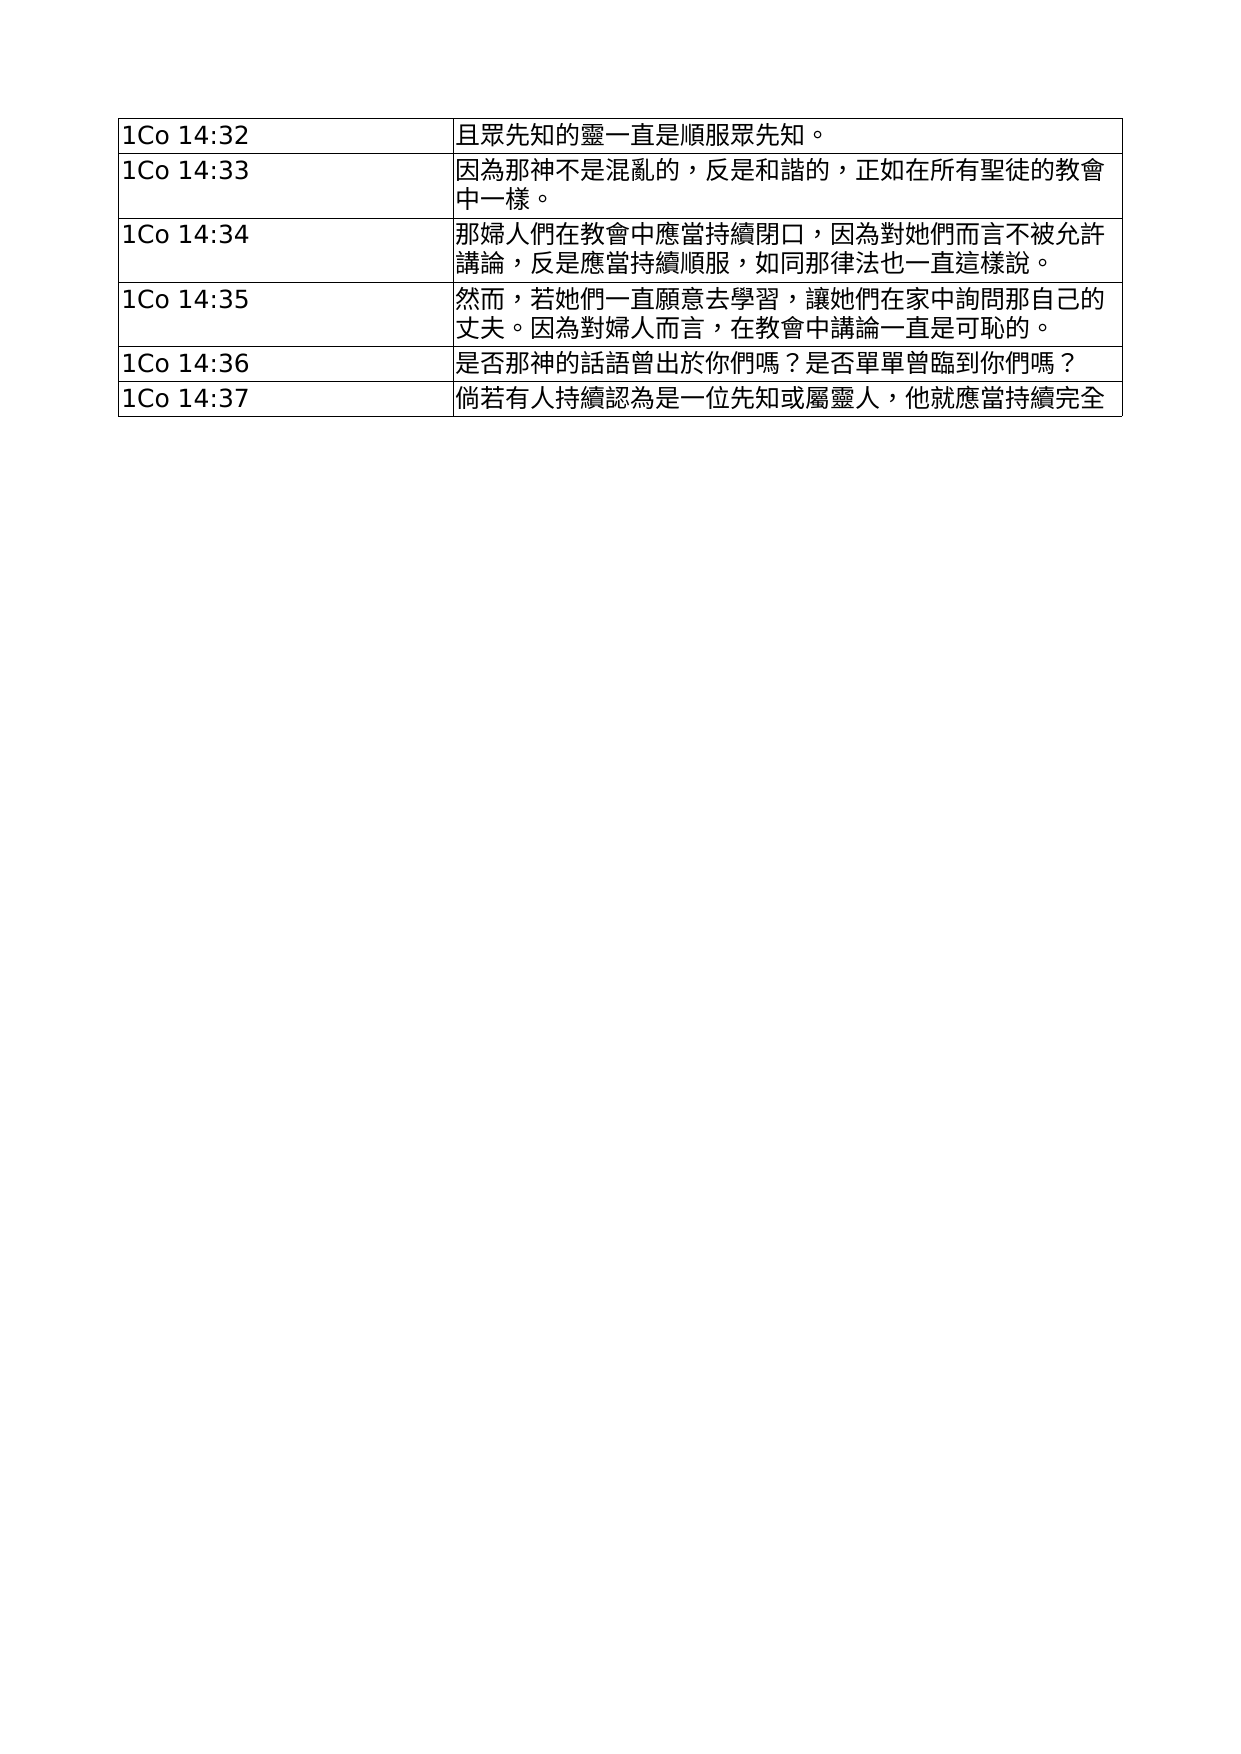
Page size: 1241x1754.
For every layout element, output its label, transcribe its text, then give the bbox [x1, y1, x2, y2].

table_cell 是否那神的話語曾出於你們嗎？是否單單曾臨到你們嗎？ [454, 347, 1122, 381]
table_cell 1Co 14:32 [119, 119, 453, 153]
table_cell 然而，若她們一直願意去學習，讓她們在家中詢問那自己的丈夫。因為對婦人而言，在教會中講論一直是可恥的。 [454, 283, 1122, 346]
table_cell 倘若有人持續認為是一位先知或屬靈人，他就應當持續完全 [454, 382, 1122, 416]
table_cell 因為那神不是混亂的，反是和諧的，正如在所有聖徒的教會中一樣。 [454, 154, 1122, 217]
table_cell 那婦人們在教會中應當持續閉口，因為對她們而言不被允許講論，反是應當持續順服，如同那律法也一直這樣說。 [454, 219, 1122, 282]
table_cell 1Co 14:34 [119, 219, 453, 282]
table_cell 且眾先知的靈一直是順服眾先知。 [454, 119, 1122, 153]
table_cell 1Co 14:33 [119, 154, 453, 217]
table_cell 1Co 14:37 [119, 382, 453, 416]
table_cell 1Co 14:36 [119, 347, 453, 381]
table_cell 1Co 14:35 [119, 283, 453, 346]
